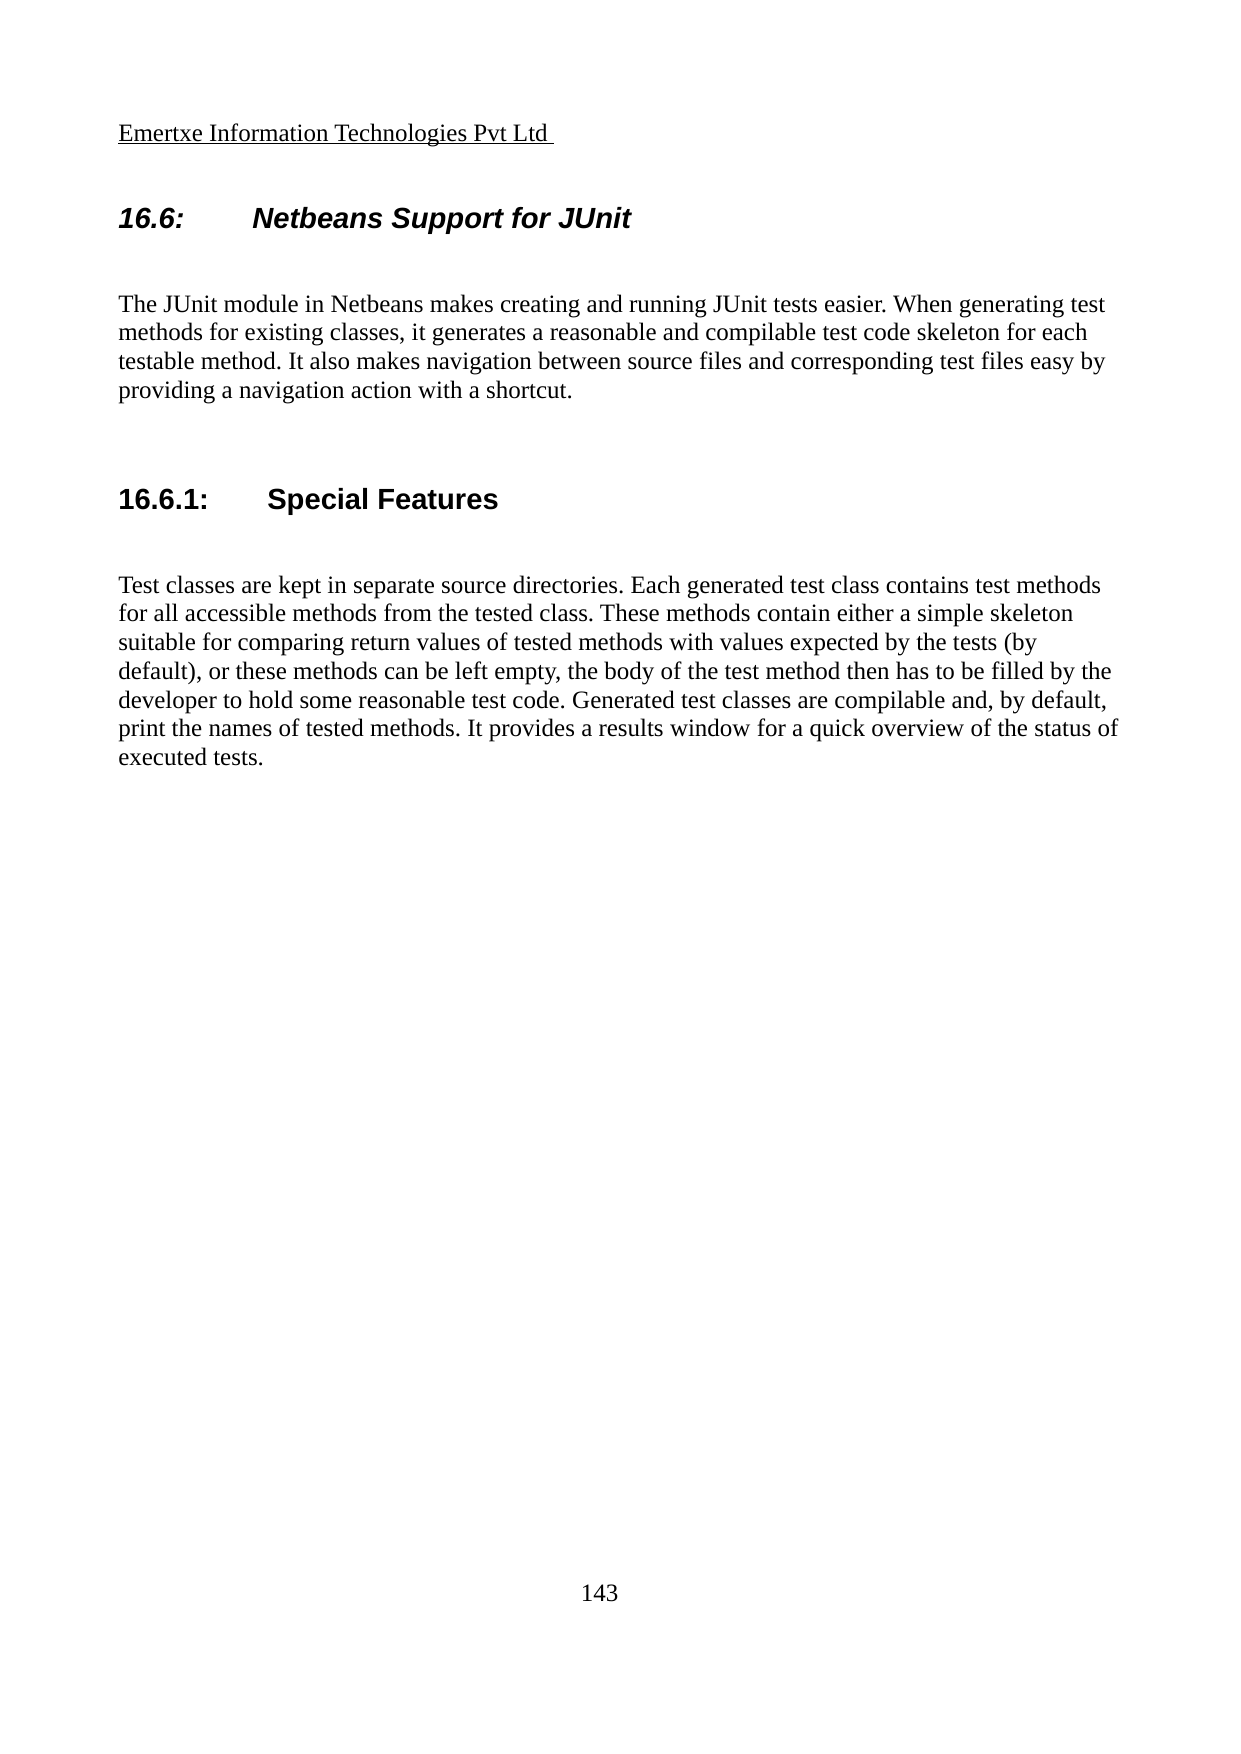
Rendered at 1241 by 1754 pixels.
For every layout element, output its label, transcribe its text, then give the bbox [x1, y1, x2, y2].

text Test classes are kept in separate source directories. Each generated test class contains test methods for all accessible methods from the tested class. These methods contain either a simple skeleton suitable for comparing return values of tested methods with values expected by the tests (by default), or these methods can be left empty, the body of the test method then has to be filled by the developer to hold some reasonable test code. Generated test classes are compilable and, by default, print the names of tested methods. It provides a results window for a quick overview of the status of executed tests. [118, 570, 1122, 771]
subtitle Netbeans Support for JUnit [118, 201, 1122, 235]
subtitle Special Features [118, 482, 1122, 516]
text The JUnit module in Netbeans makes creating and running JUnit tests easier. When generating test methods for existing classes, it generates a reasonable and compilable test code skeleton for each testable method. It also makes navigation between source files and corresponding test files easy by providing a navigation action with a shortcut. [118, 289, 1122, 404]
